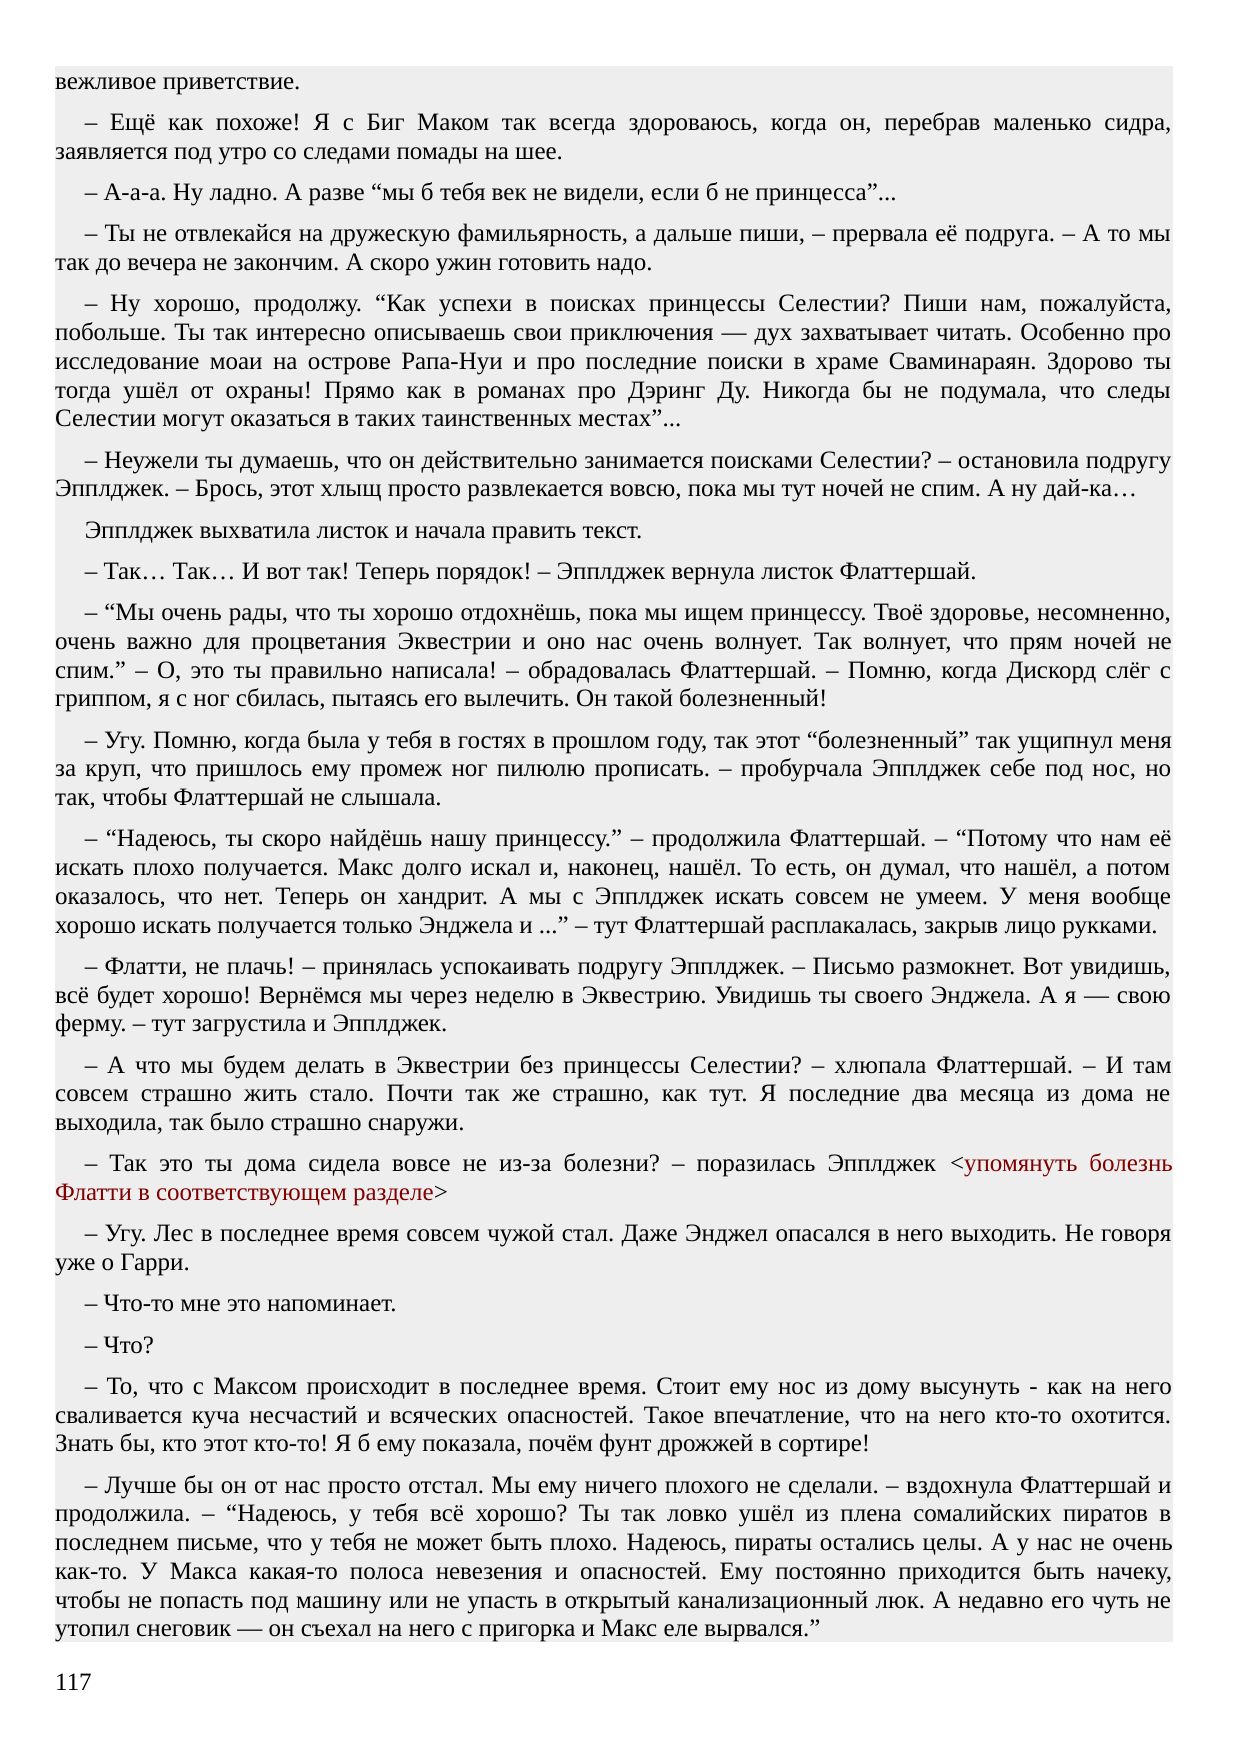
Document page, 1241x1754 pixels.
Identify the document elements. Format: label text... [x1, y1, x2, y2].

text – Ещё как похоже! Я с Биг Маком так всегда здороваюсь, когда он, перебрав маленько сидра, заявляется под утро со следами помады на шее. [55, 107, 1173, 165]
text – То, что с Максом происходит в последнее время. Стоит ему нос из дому высунуть - как на него сваливается куча несчастий и всяческих опасностей. Такое впечатление, что на него кто-то охотится. Знать бы, кто этот кто-то! Я б ему показала, почём фунт дрожжей в сортире! [55, 1371, 1173, 1457]
text – Так это ты дома сидела вовсе не из-за болезни? – поразилась Эпплджек <упомянуть болезнь Флатти в соответствующем разделе> [55, 1148, 1173, 1206]
text – Угу. Лес в последнее время совсем чужой стал. Даже Энджел опасался в него выходить. Не говоря уже о Гарри. [55, 1218, 1173, 1276]
text – Неужели ты думаешь, что он действительно занимается поисками Селестии? – остановила подругу Эпплджек. – Брось, этот хлыщ просто развлекается вовсю, пока мы тут ночей не спим. А ну дай-ка… [55, 445, 1173, 502]
text – Что? [55, 1330, 1173, 1358]
text – А-а-а. Ну ладно. А разве “мы б тебя век не видели, если б не принцесса”... [55, 177, 1173, 206]
text – Ты не отвлекайся на дружескую фамильярность, а дальше пиши, – прервала её подруга. – А то мы так до вечера не закончим. А скоро ужин готовить надо. [55, 218, 1173, 276]
text вежливое приветствие. [55, 66, 1173, 95]
text – Что-то мне это напоминает. [55, 1288, 1173, 1317]
text – “Надеюсь, ты скоро найдёшь нашу принцессу.” – продолжила Флаттершай. – “Потому что нам её искать плохо получается. Макс долго искал и, наконец, нашёл. То есть, он думал, что нашёл, а потом оказалось, что нет. Теперь он хандрит. А мы с Эпплджек искать совсем не умеем. У меня вообще хорошо искать получается только Энджела и ...” – тут Флаттершай расплакалась, закрыв лицо рукками. [55, 823, 1173, 938]
text Эпплджек выхватила листок и начала править текст. [55, 515, 1173, 543]
text – А что мы будем делать в Эквестрии без принцессы Селестии? – хлюпала Флаттершай. – И там совсем страшно жить стало. Почти так же страшно, как тут. Я последние два месяца из дома не выходила, так было страшно снаружи. [55, 1050, 1173, 1136]
text – Так… Так… И вот так! Теперь порядок! – Эпплджек вернула листок Флаттершай. [55, 556, 1173, 585]
text – Лучше бы он от нас просто отстал. Мы ему ничего плохого не сделали. – вздохнула Флаттершай и продолжила. – “Надеюсь, у тебя всё хорошо? Ты так ловко ушёл из плена сомалийских пиратов в последнем письме, что у тебя не может быть плохо. Надеюсь, пираты остались целы. А у нас не очень как-то. У Макса какая-то полоса невезения и опасностей. Ему постоянно приходится быть начеку, чтобы не попасть под машину или не упасть в открытый канализационный люк. А недавно его чуть не утопил снеговик — он съехал на него с пригорка и Макс еле вырвался.” [55, 1470, 1173, 1642]
text – Флатти, не плачь! – принялась успокаивать подругу Эпплджек. – Письмо размокнет. Вот увидишь, всё будет хорошо! Вернёмся мы через неделю в Эквестрию. Увидишь ты своего Энджела. А я — свою ферму. – тут загрустила и Эпплджек. [55, 951, 1173, 1037]
text – Угу. Помню, когда была у тебя в гостях в прошлом году, так этот “болезненный” так ущипнул меня за круп, что пришлось ему промеж ног пилюлю прописать. – пробурчала Эпплджек себе под нос, но так, чтобы Флаттершай не слышала. [55, 725, 1173, 811]
text – “Мы очень рады, что ты хорошо отдохнёшь, пока мы ищем принцессу. Твоё здоровье, несомненно, очень важно для процветания Эквестрии и оно нас очень волнует. Так волнует, что прям ночей не спим.” – О, это ты правильно написала! – обрадовалась Флаттершай. – Помню, когда Дискорд слёг с гриппом, я с ног сбилась, пытаясь его вылечить. Он такой болезненный! [55, 597, 1173, 712]
text – Ну хорошо, продолжу. “Как успехи в поисках принцессы Селестии? Пиши нам, пожалуйста, побольше. Ты так интересно описываешь свои приключения — дух захватывает читать. Особенно про исследование моаи на острове Рапа-Нуи и про последние поиски в храме Сваминараян. Здорово ты тогда ушёл от охраны! Прямо как в романах про Дэринг Ду. Никогда бы не подумала, что следы Селестии могут оказаться в таких таинственных местах”... [55, 288, 1173, 432]
